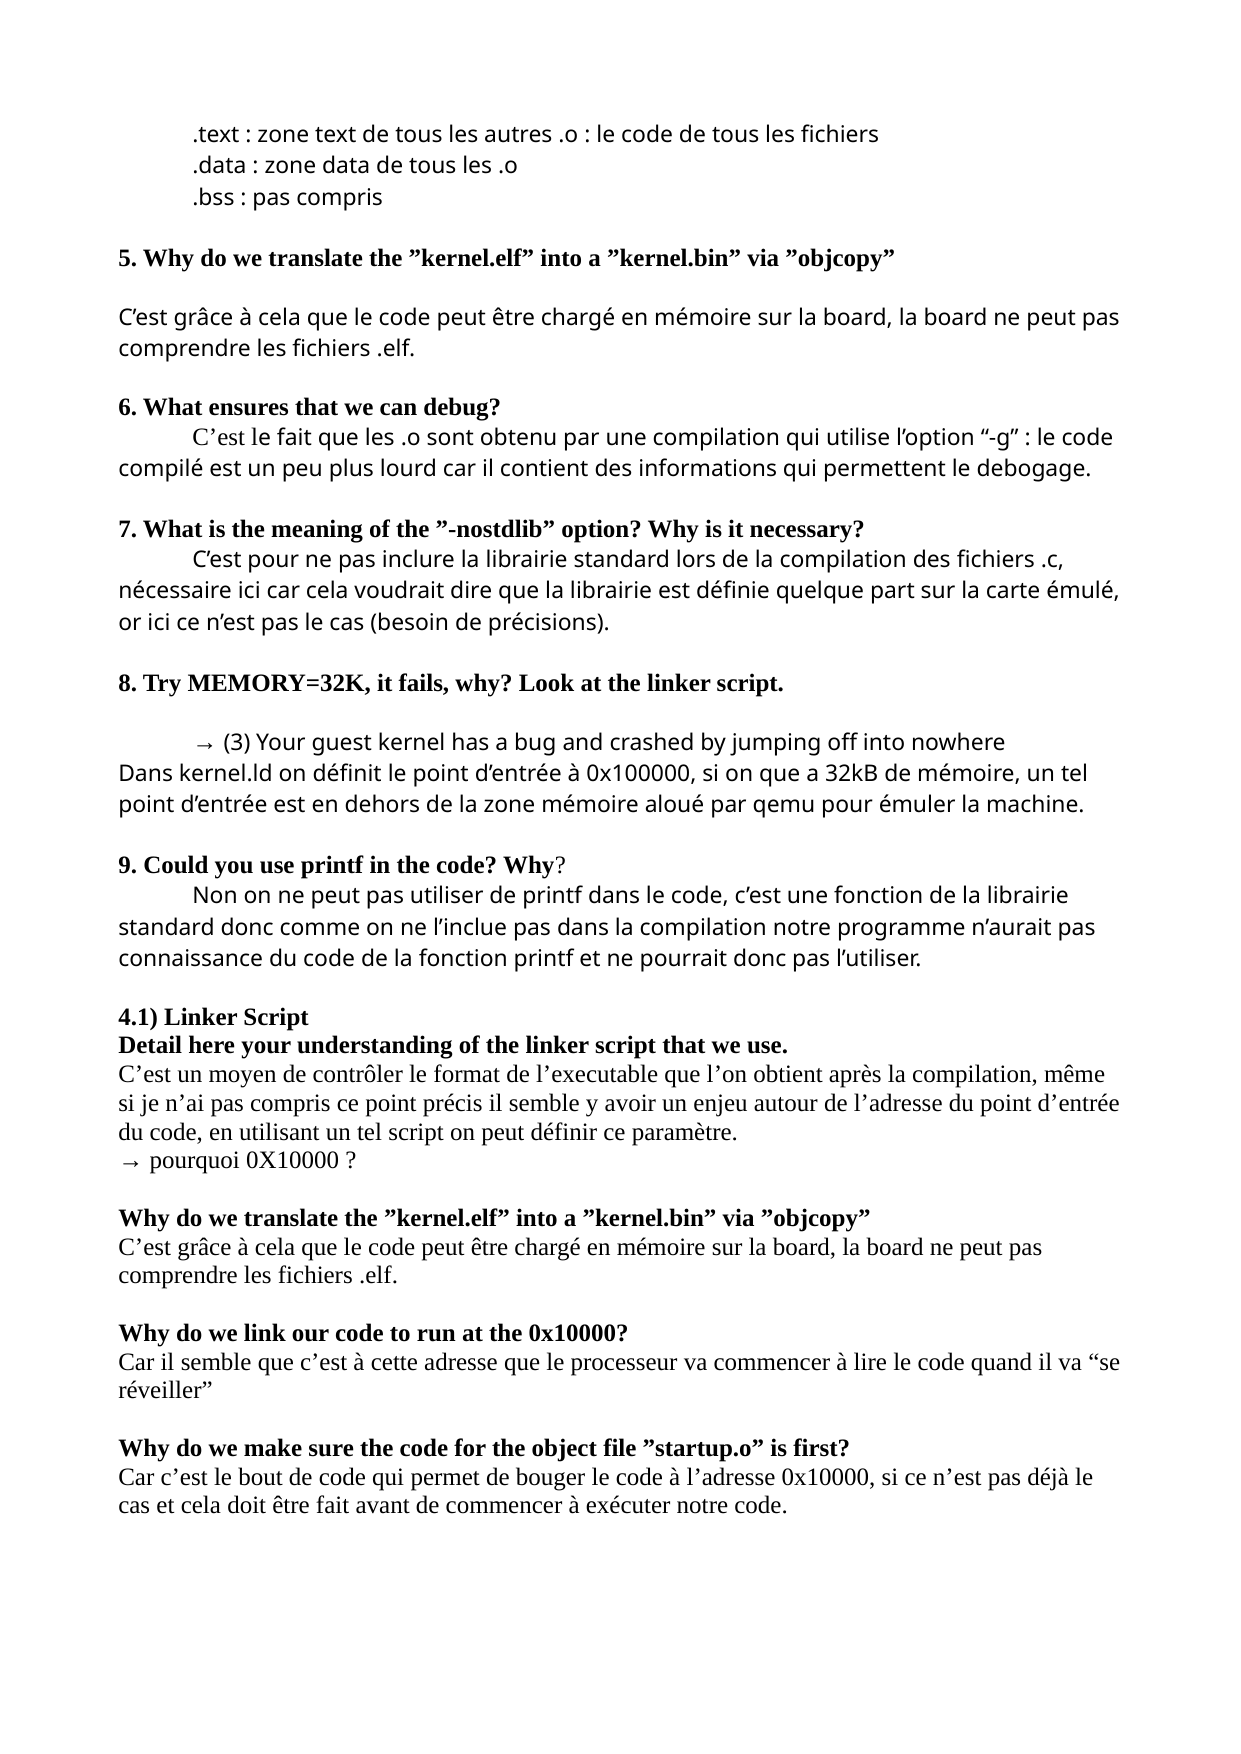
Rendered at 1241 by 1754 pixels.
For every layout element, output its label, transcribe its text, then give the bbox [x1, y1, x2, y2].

text C’est un moyen de contrôler le format de l’executable que l’on obtient après la compilation, même si je n’ai pas compris ce point précis il semble y avoir un enjeu autour de l’adresse du point d’entrée du code, en utilisant un tel script on peut définir ce paramètre. [118, 1059, 1122, 1146]
text C’est pour ne pas inclure la librairie standard lors de la compilation des fichiers .c, nécessaire ici car cela voudrait dire que la librairie est définie quelque part sur la carte émulé, or ici ce n’est pas le cas (besoin de précisions). [118, 543, 1122, 637]
text .data : zone data de tous les .o [118, 149, 1122, 181]
text 6. What ensures that we can debug? [118, 392, 1122, 421]
text → pourquoi 0X10000 ? [118, 1146, 1122, 1174]
text 5. Why do we translate the ”kernel.elf” into a ”kernel.bin” via ”objcopy” [118, 243, 1122, 272]
text Why do we make sure the code for the object file ”startup.o” is first? [118, 1433, 1122, 1462]
text C’est grâce à cela que le code peut être chargé en mémoire sur la board, la board ne peut pas comprendre les fichiers .elf. [118, 301, 1122, 363]
text Why do we link our code to run at the 0x10000? [118, 1318, 1122, 1347]
text Dans kernel.ld on définit le point d’entrée à 0x100000, si on que a 32kB de mémoire, un tel point d’entrée est en dehors de la zone mémoire aloué par qemu pour émuler la machine. [118, 757, 1122, 819]
text 4.1) Linker Script [118, 1002, 1122, 1031]
text Car c’est le bout de code qui permet de bouger le code à l’adresse 0x10000, si ce n’est pas déjà le cas et cela doit être fait avant de commencer à exécuter notre code. [118, 1462, 1122, 1519]
text .bss : pas compris [118, 181, 1122, 212]
text 9. Could you use printf in the code? Why? [118, 851, 1122, 879]
text C’est le fait que les .o sont obtenu par une compilation qui utilise l’option “-g” : le code compilé est un peu plus lourd car il contient des informations qui permettent le debogage. [118, 421, 1122, 483]
text Detail here your understanding of the linker script that we use. [118, 1031, 1122, 1059]
text → (3) Your guest kernel has a bug and crashed by jumping off into nowhere [118, 726, 1122, 757]
text Car il semble que c’est à cette adresse que le processeur va commencer à lire le code quand il va “se réveiller” [118, 1347, 1122, 1404]
text 8. Try MEMORY=32K, it fails, why? Look at the linker script. [118, 668, 1122, 697]
text Why do we translate the ”kernel.elf” into a ”kernel.bin” via ”objcopy” [118, 1203, 1122, 1232]
text C’est grâce à cela que le code peut être chargé en mémoire sur la board, la board ne peut pas comprendre les fichiers .elf. [118, 1232, 1122, 1289]
text Non on ne peut pas utiliser de printf dans le code, c’est une fonction de la librairie standard donc comme on ne l’inclue pas dans la compilation notre programme n’aurait pas connaissance du code de la fonction printf et ne pourrait donc pas l’utiliser. [118, 879, 1122, 973]
text 7. What is the meaning of the ”-nostdlib” option? Why is it necessary? [118, 514, 1122, 543]
text .text : zone text de tous les autres .o : le code de tous les fichiers [118, 118, 1122, 149]
